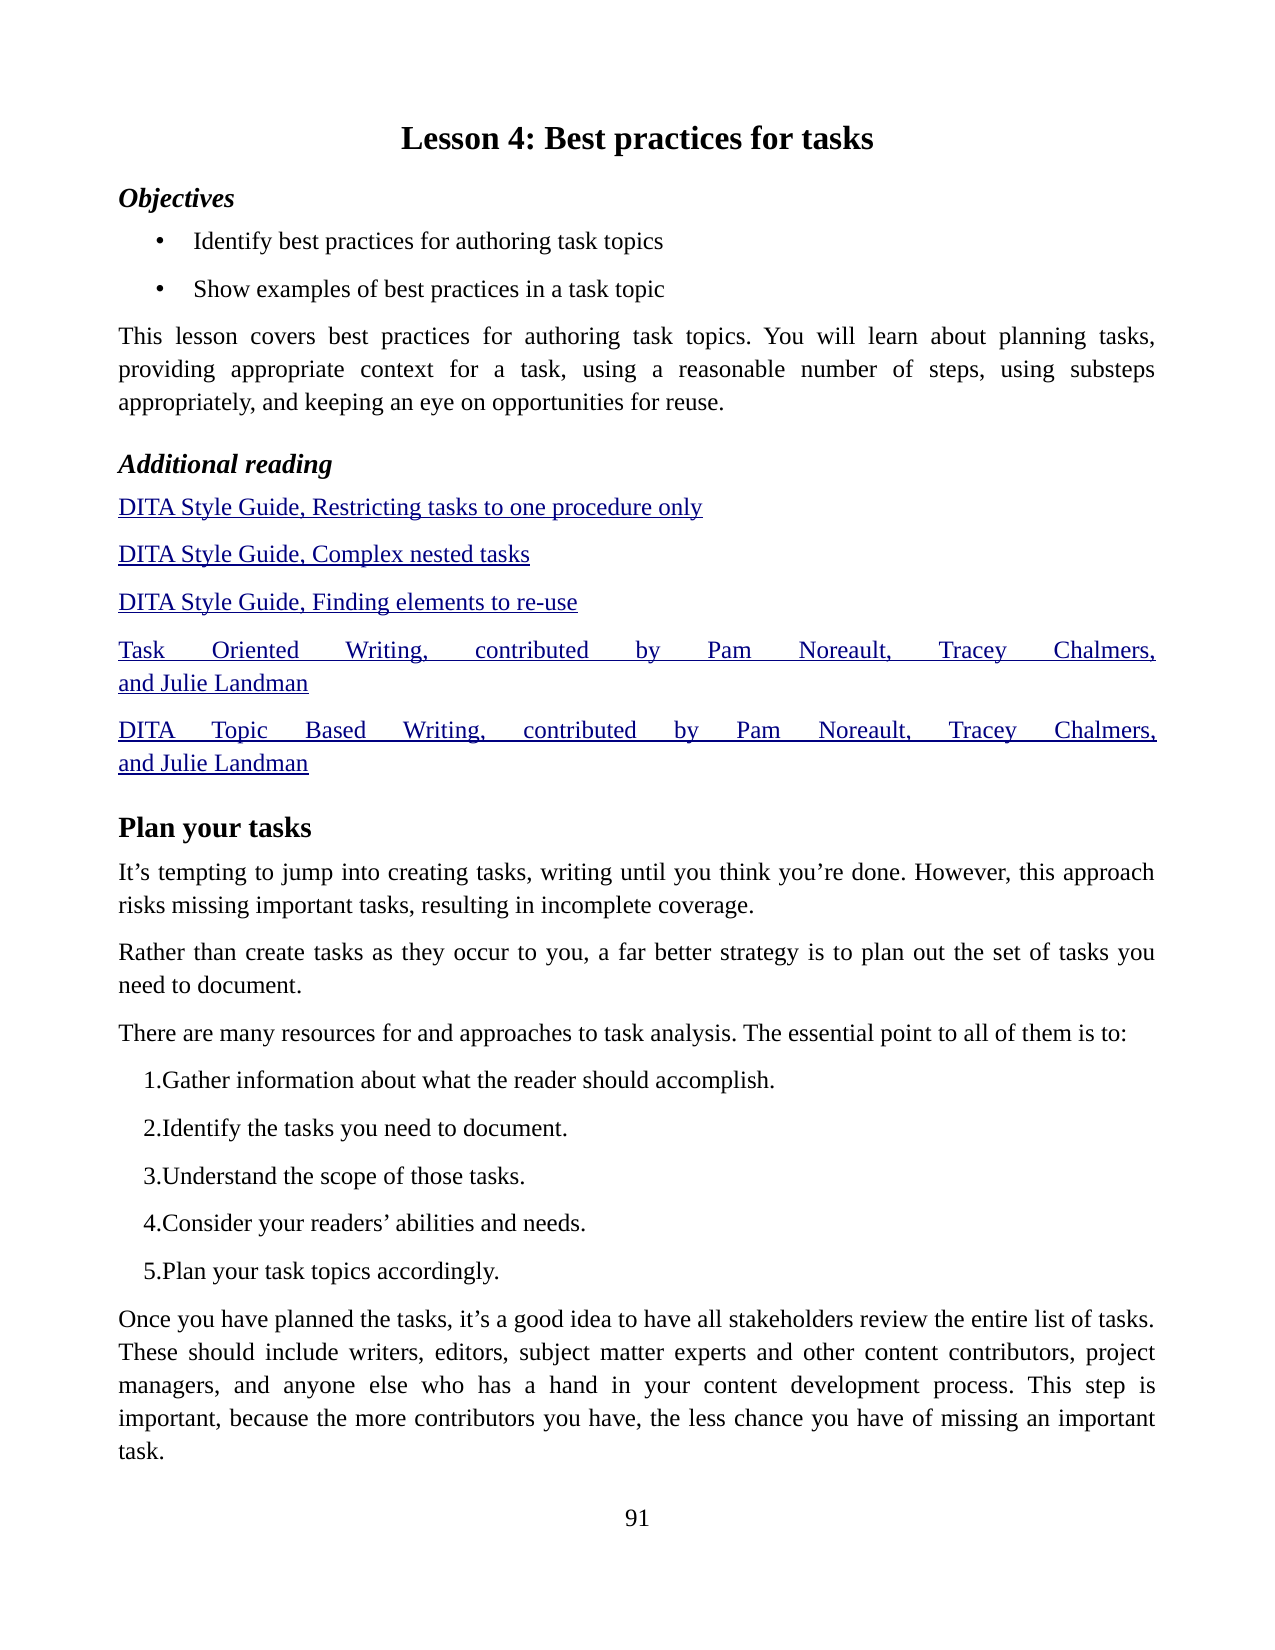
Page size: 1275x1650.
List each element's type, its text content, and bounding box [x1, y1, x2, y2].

list Gather information about what the reader should accomplish. [118, 1066, 1157, 1094]
subtitle Objectives [118, 182, 1157, 214]
list Understand the scope of those tasks. [118, 1161, 1157, 1189]
list Identify the tasks you need to document. [118, 1113, 1157, 1142]
text DITA Style Guide, Restricting tasks to one procedure only [118, 492, 1157, 521]
text and Julie Landman [118, 742, 1157, 777]
text Rather than create tasks as they occur to you, a far better strategy is to plan out the set of tasks you need to document. [118, 937, 1157, 999]
text DITA Style Guide, Finding elements to re-use [118, 587, 1157, 616]
list Identify best practices for authoring task topics [156, 226, 1157, 255]
text DITA Topic Based Writing, contributed by Pam Noreault, Tracey Chalmers, [118, 715, 1157, 740]
subtitle Lesson 4: Best practices for tasks [118, 118, 1157, 157]
text It’s tempting to jump into creating tasks, writing until you think you’re done. However, this approach risks missing important tasks, resulting in incomplete coverage. [118, 857, 1157, 918]
list Plan your task topics accordingly. [118, 1256, 1157, 1285]
text DITA Style Guide, Complex nested tasks [118, 539, 1157, 568]
text Once you have planned the tasks, it’s a good idea to have all stakeholders review the entire list of tasks. These should include writers, editors, subject matter experts and other content contributors, project managers, and anyone else who has a hand in your content development process. This step is important, because the more contributors you have, the less chance you have of missing an important task. [118, 1304, 1157, 1464]
list Show examples of best practices in a task topic [156, 274, 1157, 302]
text There are many resources for and approaches to task analysis. The essential point to all of them is to: [118, 1018, 1157, 1047]
text This lesson covers best practices for authoring task topics. You will learn about planning tasks, providing appropriate context for a task, using a reasonable number of steps, using substeps appropriately, and keeping an eye on opportunities for reuse. [118, 321, 1157, 416]
list Consider your readers’ abilities and needs. [118, 1208, 1157, 1237]
subtitle Plan your tasks [118, 811, 1157, 844]
subtitle Additional reading [118, 447, 1157, 479]
text Task Oriented Writing, contributed by Pam Noreault, Tracey Chalmers, and Julie Landman [118, 635, 1157, 696]
